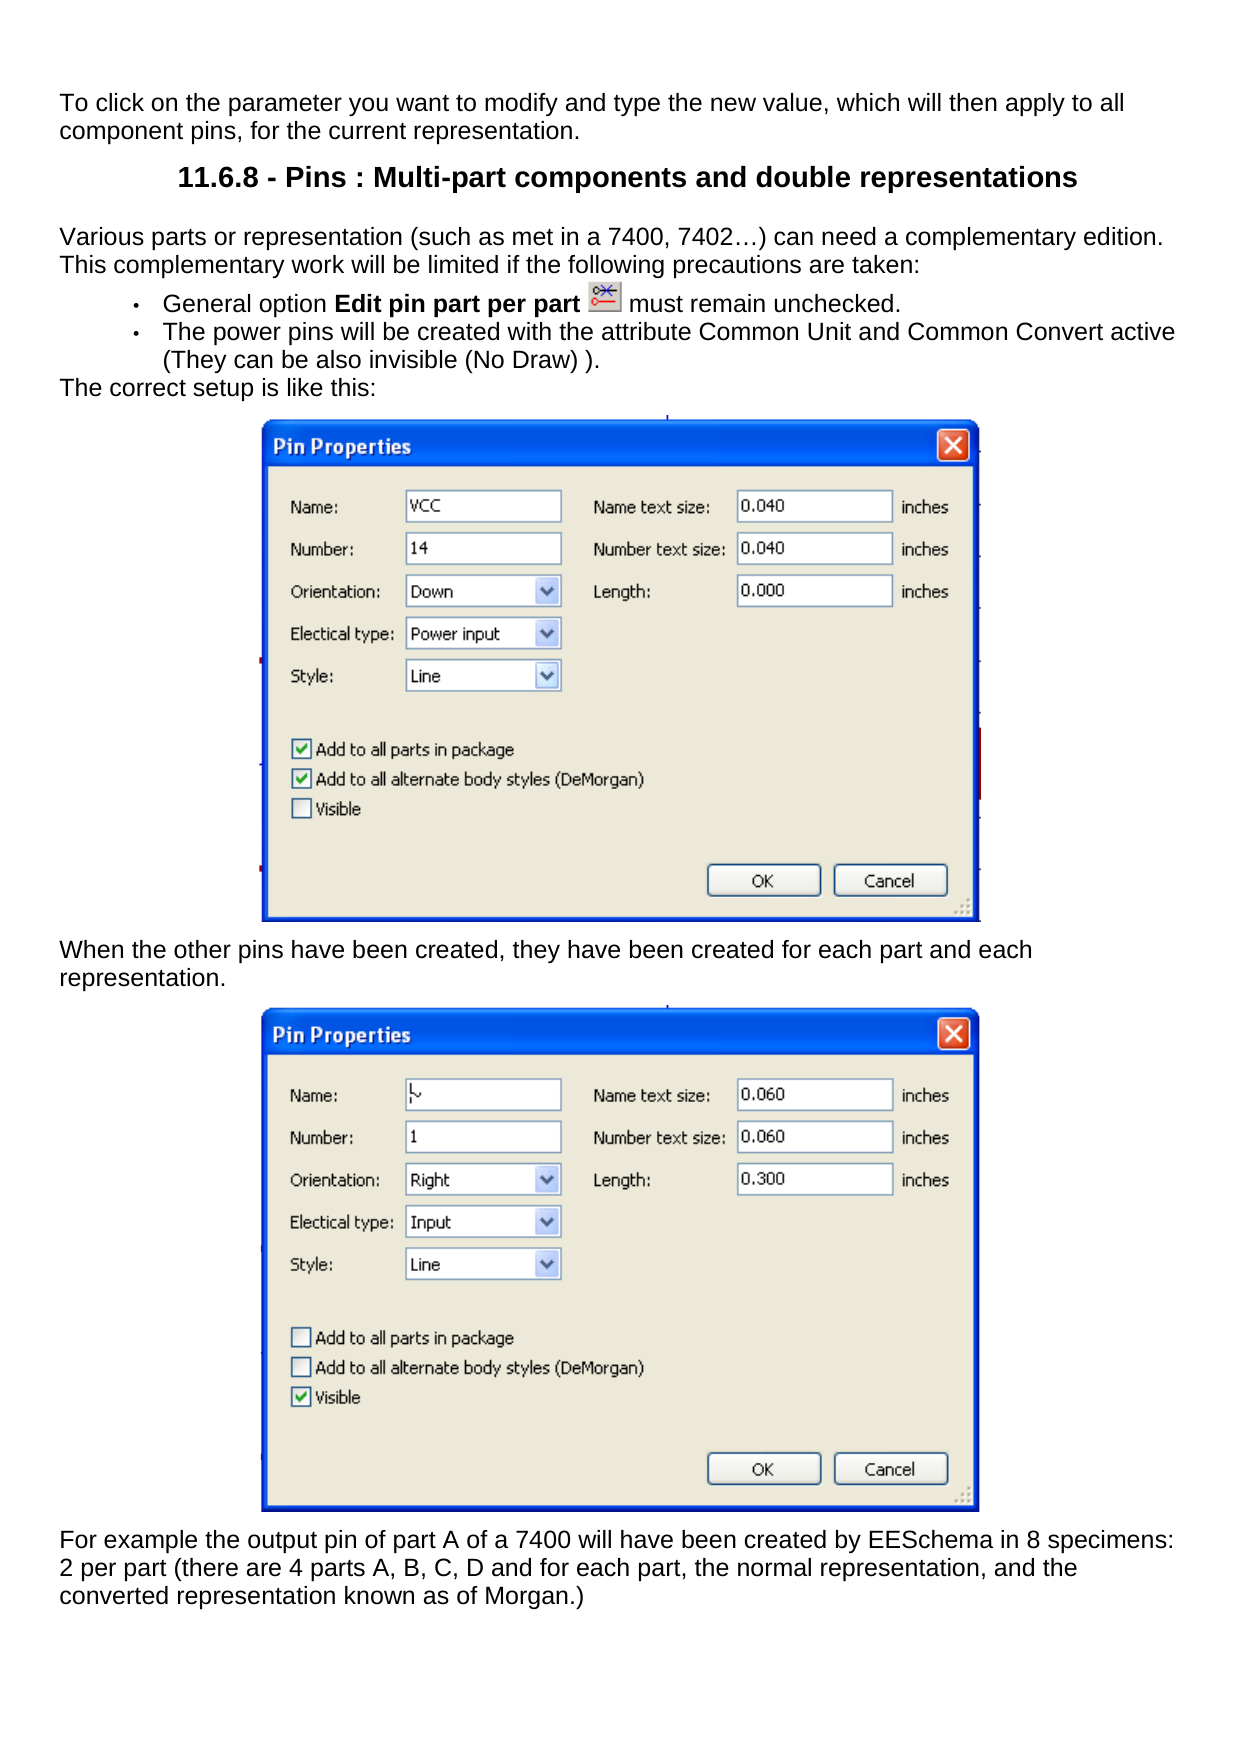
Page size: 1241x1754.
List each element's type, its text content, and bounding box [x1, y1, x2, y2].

list General option Edit pin part per part must remain unchecked. [133, 279, 1181, 317]
subtitle Pins : Multi-part components and double representations [177, 161, 1181, 194]
list The power pins will be created with the attribute Common Unit and Common Convert active (They can be also invisible (No Draw) ). [133, 317, 1181, 373]
text The correct setup is like this: [59, 373, 1181, 401]
text This complementary work will be limited if the following precautions are taken: [59, 251, 1181, 279]
text When the other pins have been created, they have been created for each part and each representation. [59, 935, 1181, 991]
picture [259, 415, 981, 922]
text To click on the parameter you want to modify and type the new value, which will then apply to all component pins, for the current representation. [59, 88, 1181, 144]
text For example the output pin of part A of a 7400 will have been created by EESchema in 8 specimens: 2 per part (there are 4 parts A, B, C, D and for each part, the normal representation, and the converted representation known as of Morgan.) [59, 1526, 1181, 1609]
text Various parts or representation (such as met in a 7400, 7402…) can need a complementary edition. [59, 223, 1181, 251]
picture [587, 279, 622, 312]
picture [260, 1005, 980, 1512]
